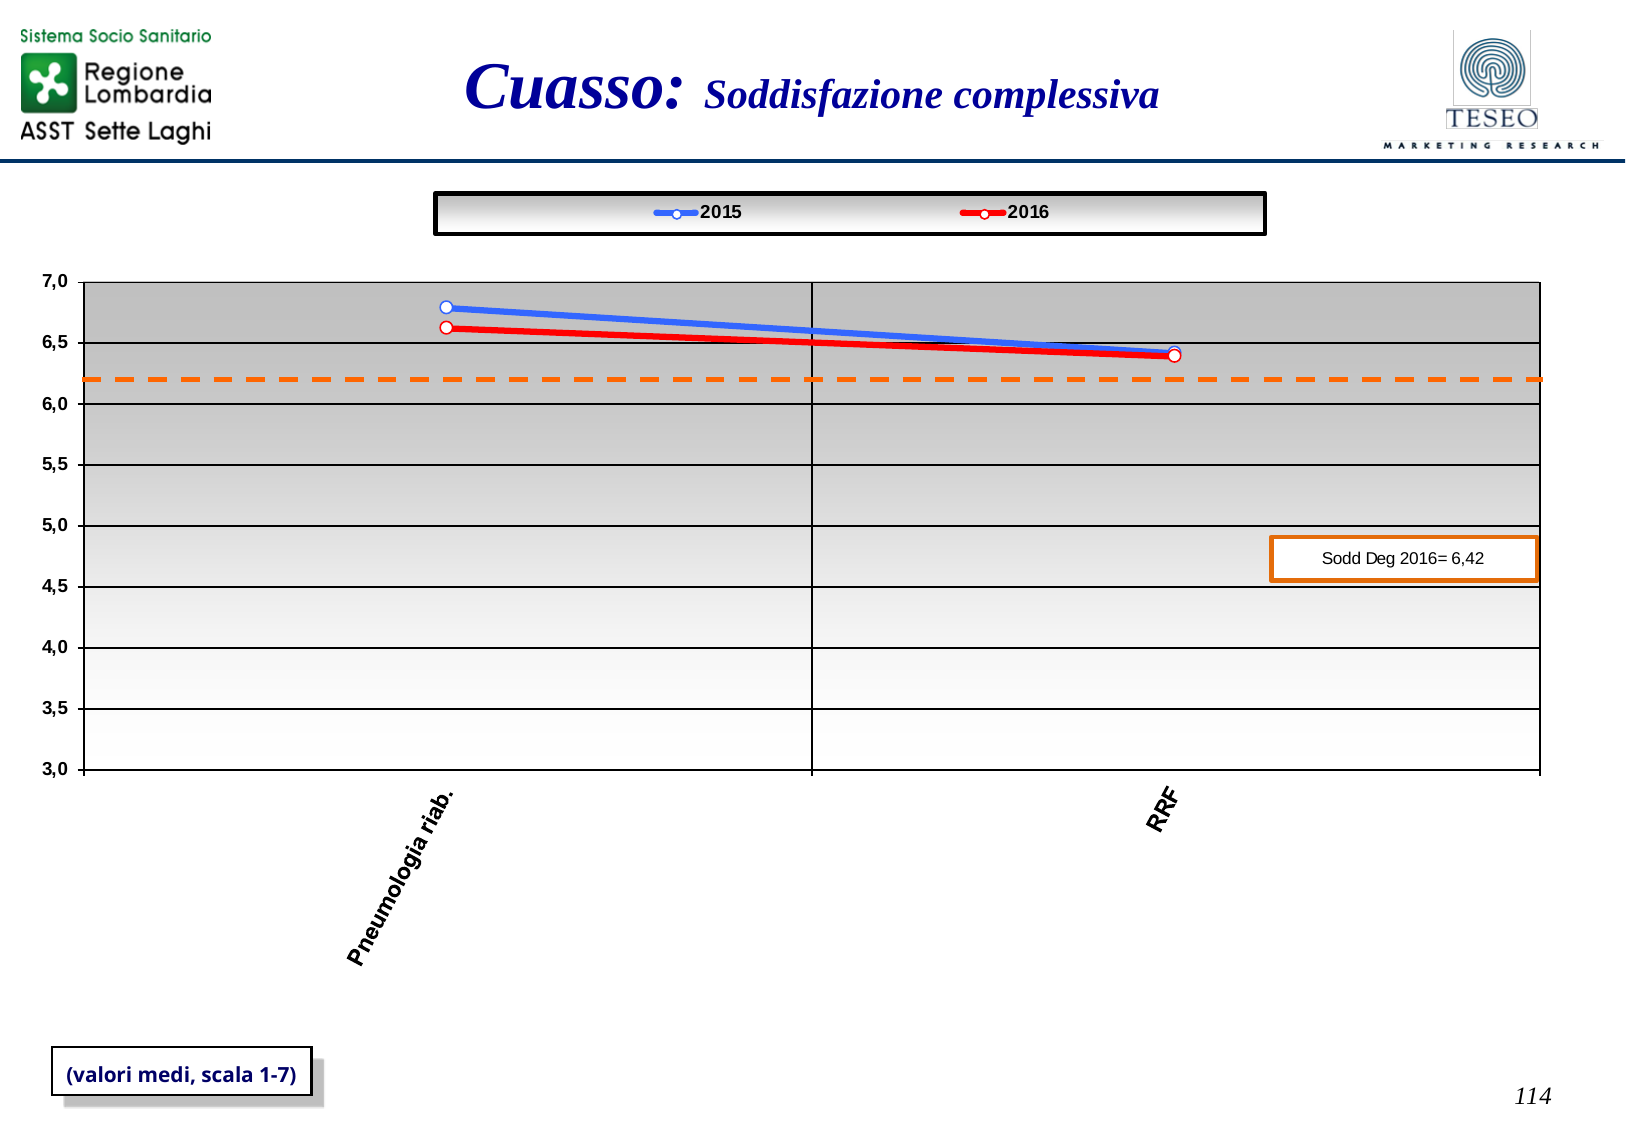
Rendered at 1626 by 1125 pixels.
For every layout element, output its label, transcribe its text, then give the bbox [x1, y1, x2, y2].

text_box Cuasso: Soddisfazione complessiva [268, 18, 1356, 144]
picture [21, 26, 1604, 1125]
